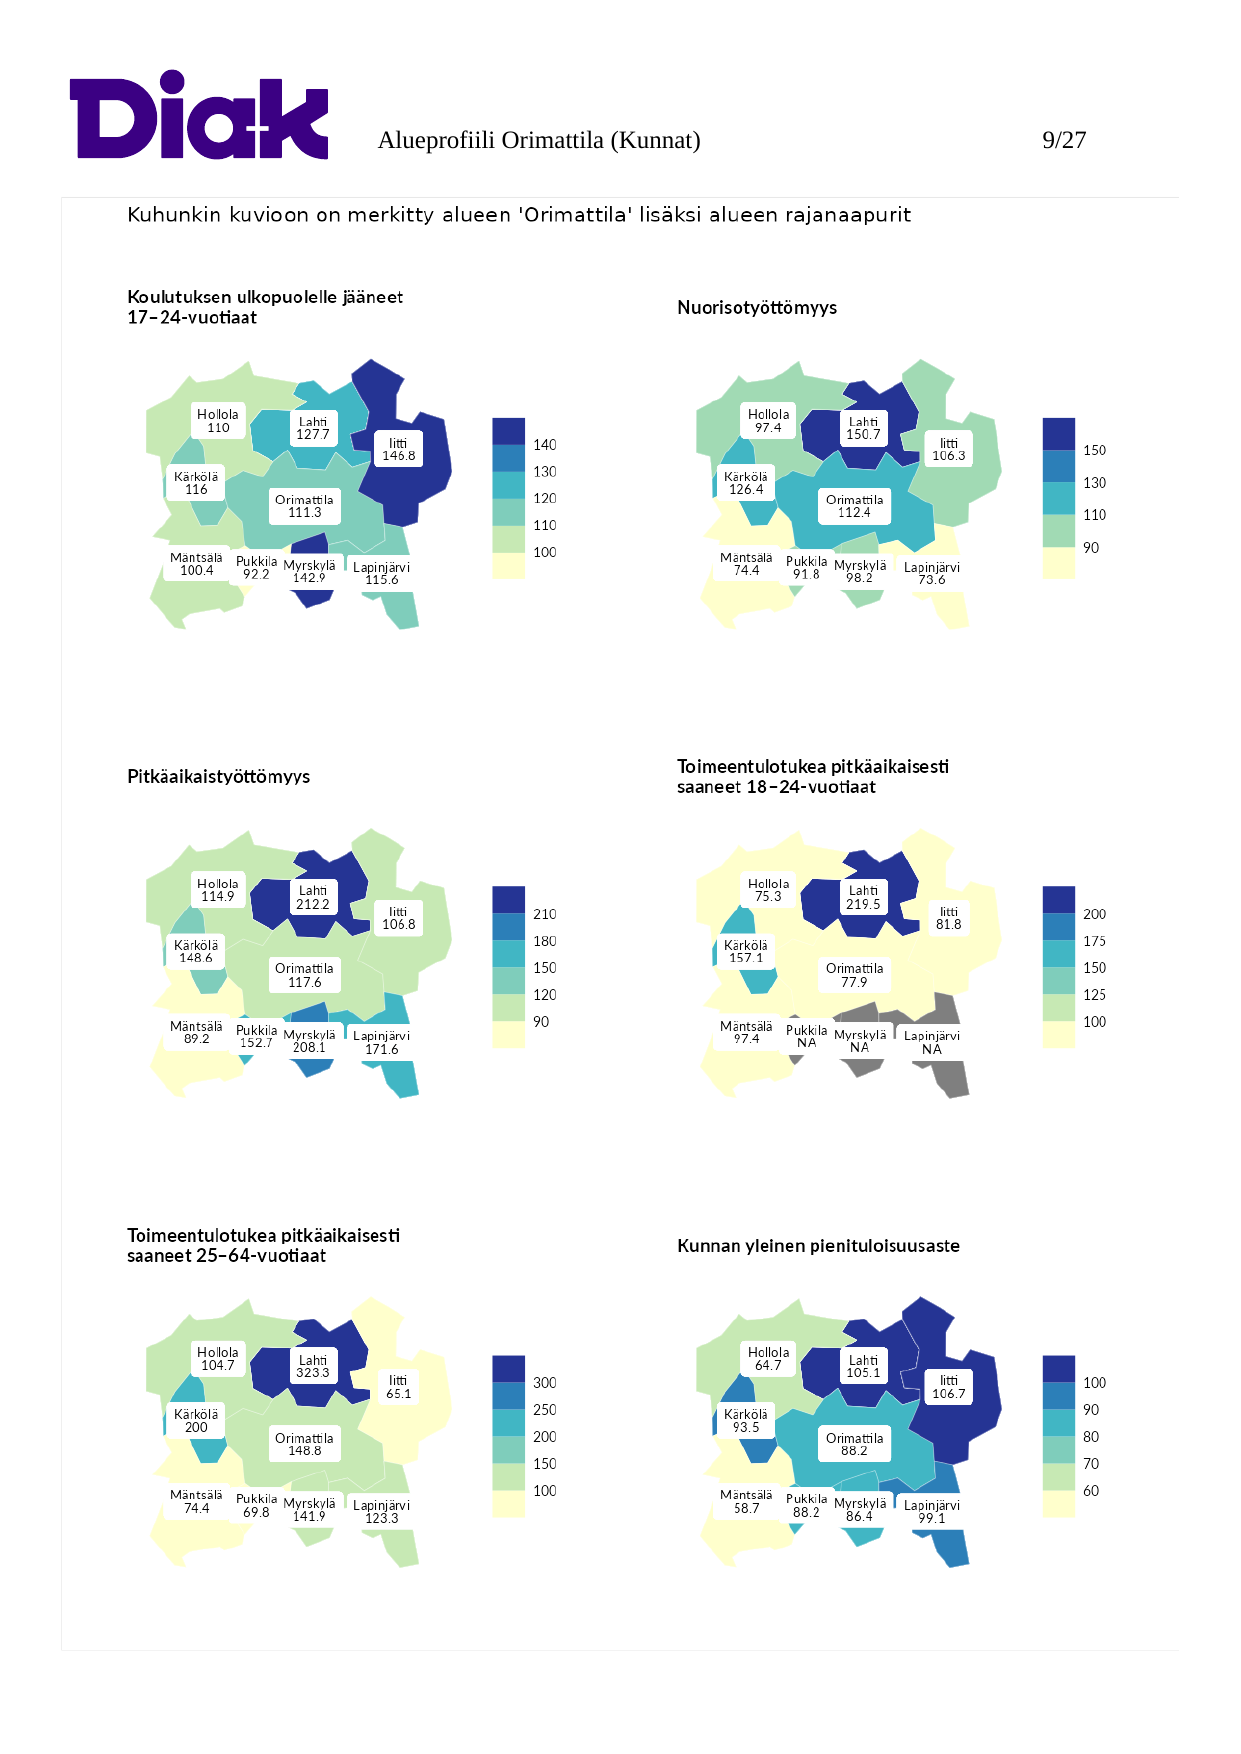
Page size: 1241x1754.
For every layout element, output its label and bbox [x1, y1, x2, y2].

picture [61, 196, 1179, 1651]
